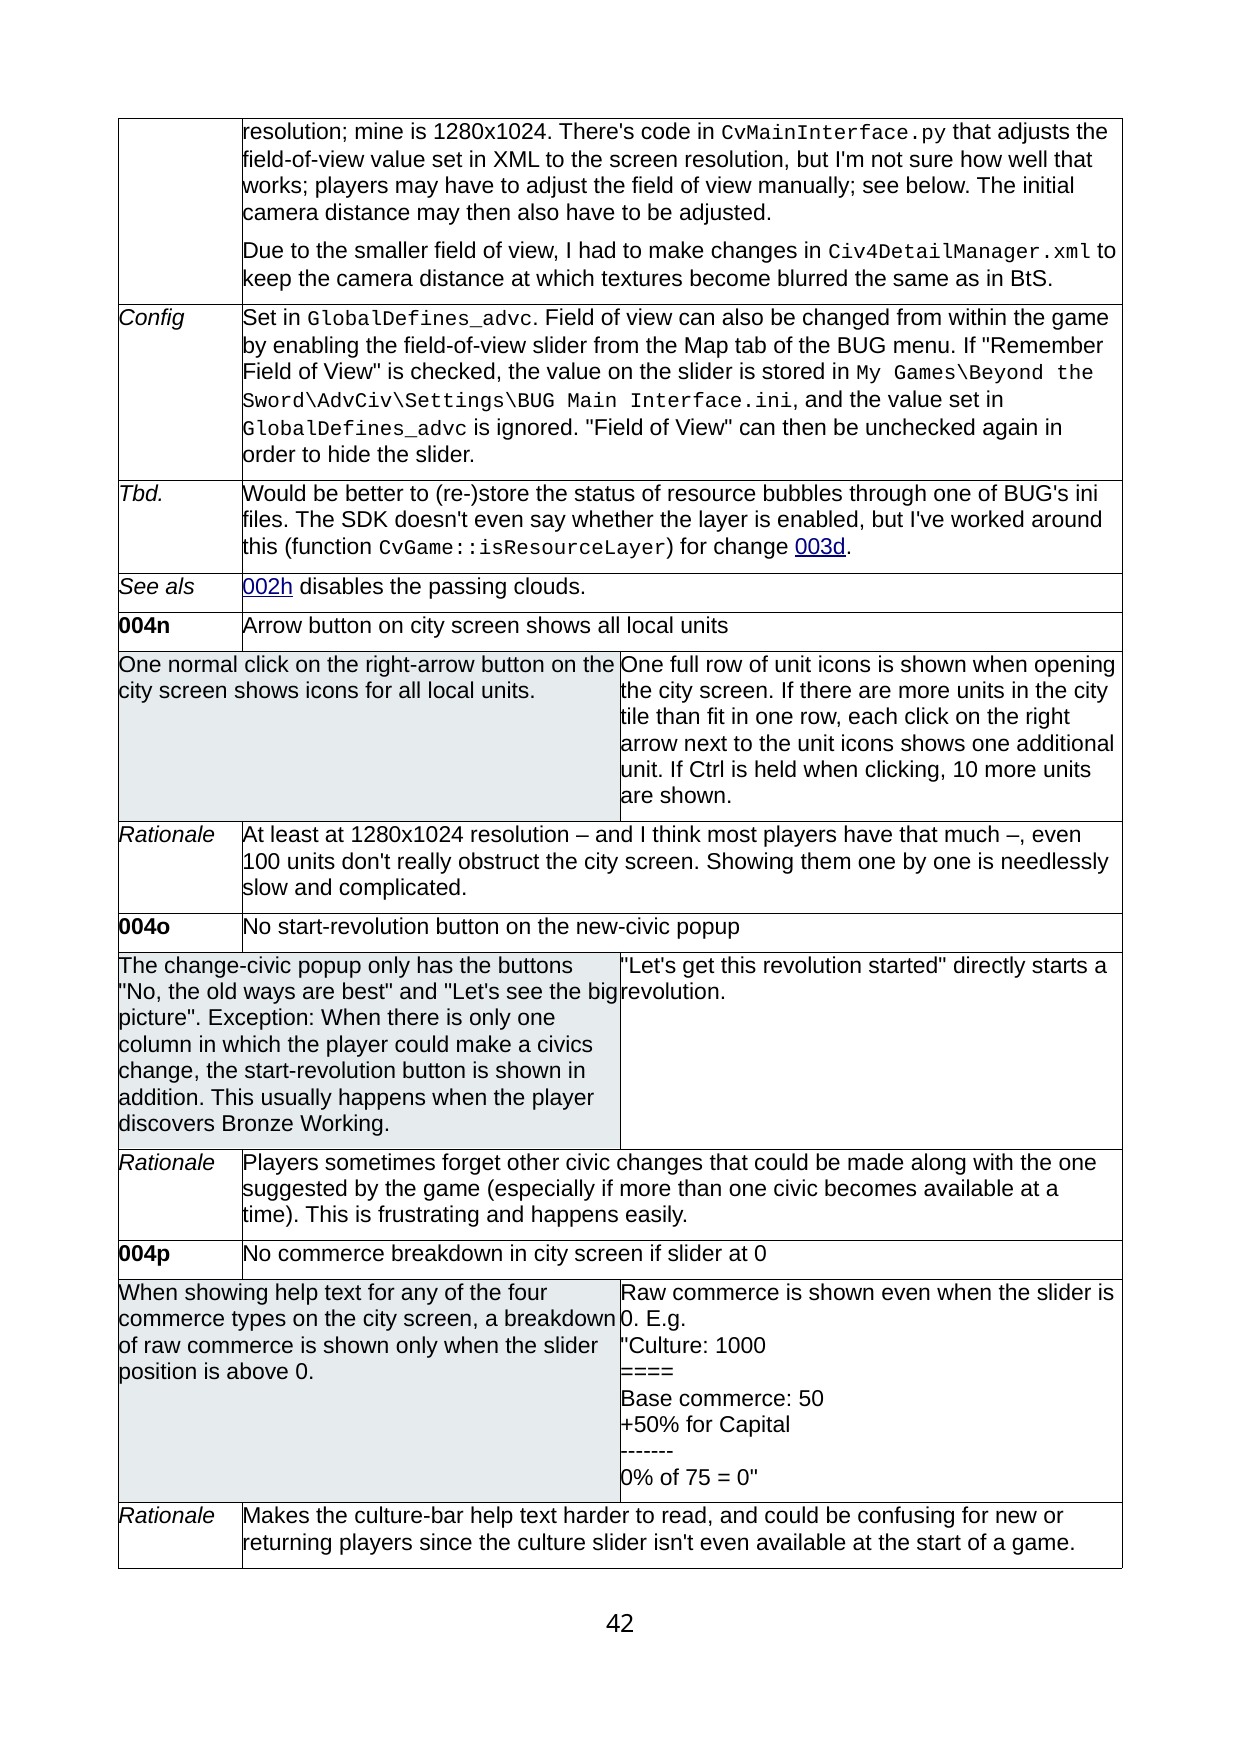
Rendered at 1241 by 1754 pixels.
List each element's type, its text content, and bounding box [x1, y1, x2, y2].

table_cell No commerce breakdown in city screen if slider at 0 [243, 1241, 1122, 1279]
table_cell resolution; mine is 1280x1024. There's code in CvMainInterface.py that adjusts the field-of-view value set in XML to the screen resolution, but I'm not sure how well that works; players may have to adjust the field of view manually; see below. The initial camera distance may then also have to be adjusted. Due to the smaller field of view, I had to make changes in Civ4DetailManager.xml to keep the camera distance at which textures become blurred the same as in BtS. [243, 119, 1122, 304]
table_cell "Let's get this revolution started" directly starts a revolution. [621, 953, 1122, 1148]
table_cell Players sometimes forget other civic changes that could be made along with the one suggested by the game (especially if more than one civic becomes available at a time). This is frustrating and happens easily. [243, 1150, 1122, 1240]
table_cell [119, 119, 242, 304]
table_cell At least at 1280x1024 resolution – and I think most players have that much –, even 100 units don't really obstruct the city screen. Showing them one by one is needlessly slow and complicated. [243, 822, 1122, 913]
table_cell Arrow button on city screen shows all local units [243, 613, 1122, 651]
table_cell The change-civic popup only has the buttons "No, the old ways are best" and "Let's see the big picture". Exception: When there is only one column in which the player could make a civics change, the start-revolution button is shown in addition. This usually happens when the player discovers Bronze Working. [119, 953, 620, 1148]
table_cell Rationale [119, 1503, 242, 1567]
table_cell Makes the culture-bar help text harder to read, and could be confusing for new or returning players since the culture slider isn't even available at the start of a game. [243, 1503, 1122, 1567]
table_cell Raw commerce is shown even when the slider is 0. E.g. "Culture: 1000 ==== Base commerce: 50 +50% for Capital ------- 0% of 75 = 0" [621, 1280, 1122, 1502]
table_cell Set in GlobalDefines_advc. Field of view can also be changed from within the game by enabling the field-of-view slider from the Map tab of the BUG menu. If "Remember Field of View" is checked, the value on the slider is stored in My Games\Beyond the Sword\AdvCiv\Settings\BUG Main Interface.ini, and the value set in GlobalDefines_advc is ignored. "Field of View" can then be unchecked again in order to hide the slider. [243, 305, 1122, 480]
table_cell 002h disables the passing clouds. [243, 574, 1122, 612]
table_cell Rationale [119, 1150, 242, 1240]
table_cell Config [119, 305, 242, 480]
table_cell No start-revolution button on the new-civic popup [243, 914, 1122, 952]
table_cell Rationale [119, 822, 242, 913]
table_cell 004o [119, 914, 242, 952]
table_cell Tbd. [119, 481, 242, 573]
table_cell When showing help text for any of the four commerce types on the city screen, a breakdown of raw commerce is shown only when the slider position is above 0. [119, 1280, 620, 1502]
table_cell One normal click on the right-arrow button on the city screen shows icons for all local units. [119, 652, 620, 821]
table_cell Would be better to (re-)store the status of resource bubbles through one of BUG's ini files. The SDK doesn't even say whether the layer is enabled, but I've worked around this (function CvGame::isResourceLayer) for change 003d. [243, 481, 1122, 573]
table_cell One full row of unit icons is shown when opening the city screen. If there are more units in the city tile than fit in one row, each click on the right arrow next to the unit icons shows one additional unit. If Ctrl is held when clicking, 10 more units are shown. [621, 652, 1122, 821]
table_cell 004n [119, 613, 242, 651]
table_cell 004p [119, 1241, 242, 1279]
table_cell See als [119, 574, 242, 612]
